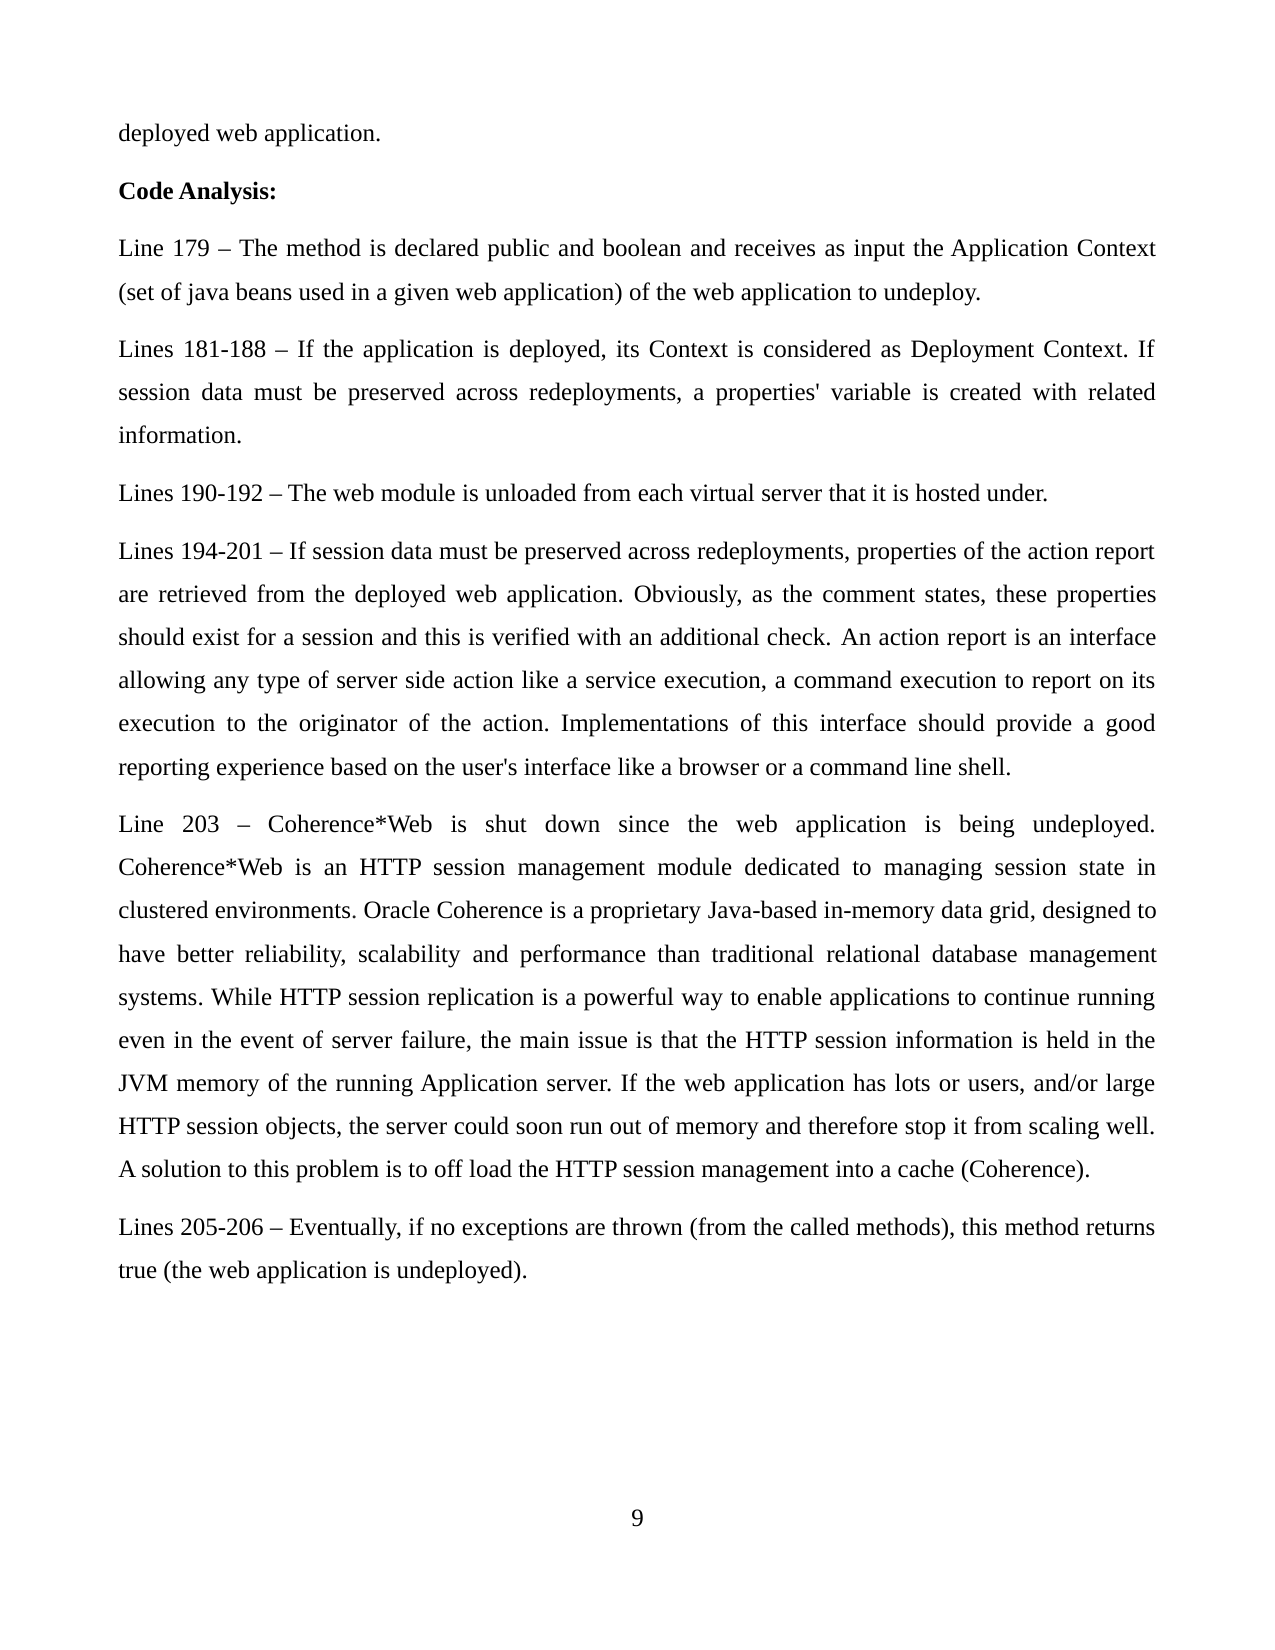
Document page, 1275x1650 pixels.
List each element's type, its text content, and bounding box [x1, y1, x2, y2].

text Lines 194-201 – If session data must be preserved across redeployments, properties of the action report are retrieved from the deployed web application. Obviously, as the comment states, these properties should exist for a session and this is verified with an additional check. An action report is an interface allowing any type of server side action like a service execution, a command execution to report on its execution to the originator of the action. Implementations of this interface should provide a good reporting experience based on the user's interface like a browser or a command line shell. [118, 536, 1157, 780]
text Lines 190-192 – The web module is unloaded from each virtual server that it is hosted under. [118, 478, 1157, 507]
text Lines 205-206 – Eventually, if no exceptions are thrown (from the called methods), this method returns true (the web application is undeployed). [118, 1212, 1157, 1284]
text Code Analysis: [118, 176, 1157, 204]
text Lines 181-188 – If the application is deployed, its Context is considered as Deployment Context. If session data must be preserved across redeployments, a properties' variable is created with related information. [118, 334, 1157, 449]
text deployed web application. [118, 118, 1157, 147]
text Line 179 – The method is declared public and boolean and receives as input the Application Context (set of java beans used in a given web application) of the web application to undeploy. [118, 233, 1157, 305]
text Line 203 – Coherence*Web is shut down since the web application is being undeployed. Coherence*Web is an HTTP session management module dedicated to managing session state in clustered environments. Oracle Coherence is a proprietary Java-based in-memory data grid, designed to have better reliability, scalability and performance than traditional relational database management systems. While HTTP session replication is a powerful way to enable applications to continue running even in the event of server failure, the main issue is that the HTTP session information is held in the JVM memory of the running Application server. If the web application has lots or users, and/or large HTTP session objects, the server could soon run out of memory and therefore stop it from scaling well. A solution to this problem is to off load the HTTP session management into a cache (Coherence). [118, 809, 1157, 1183]
